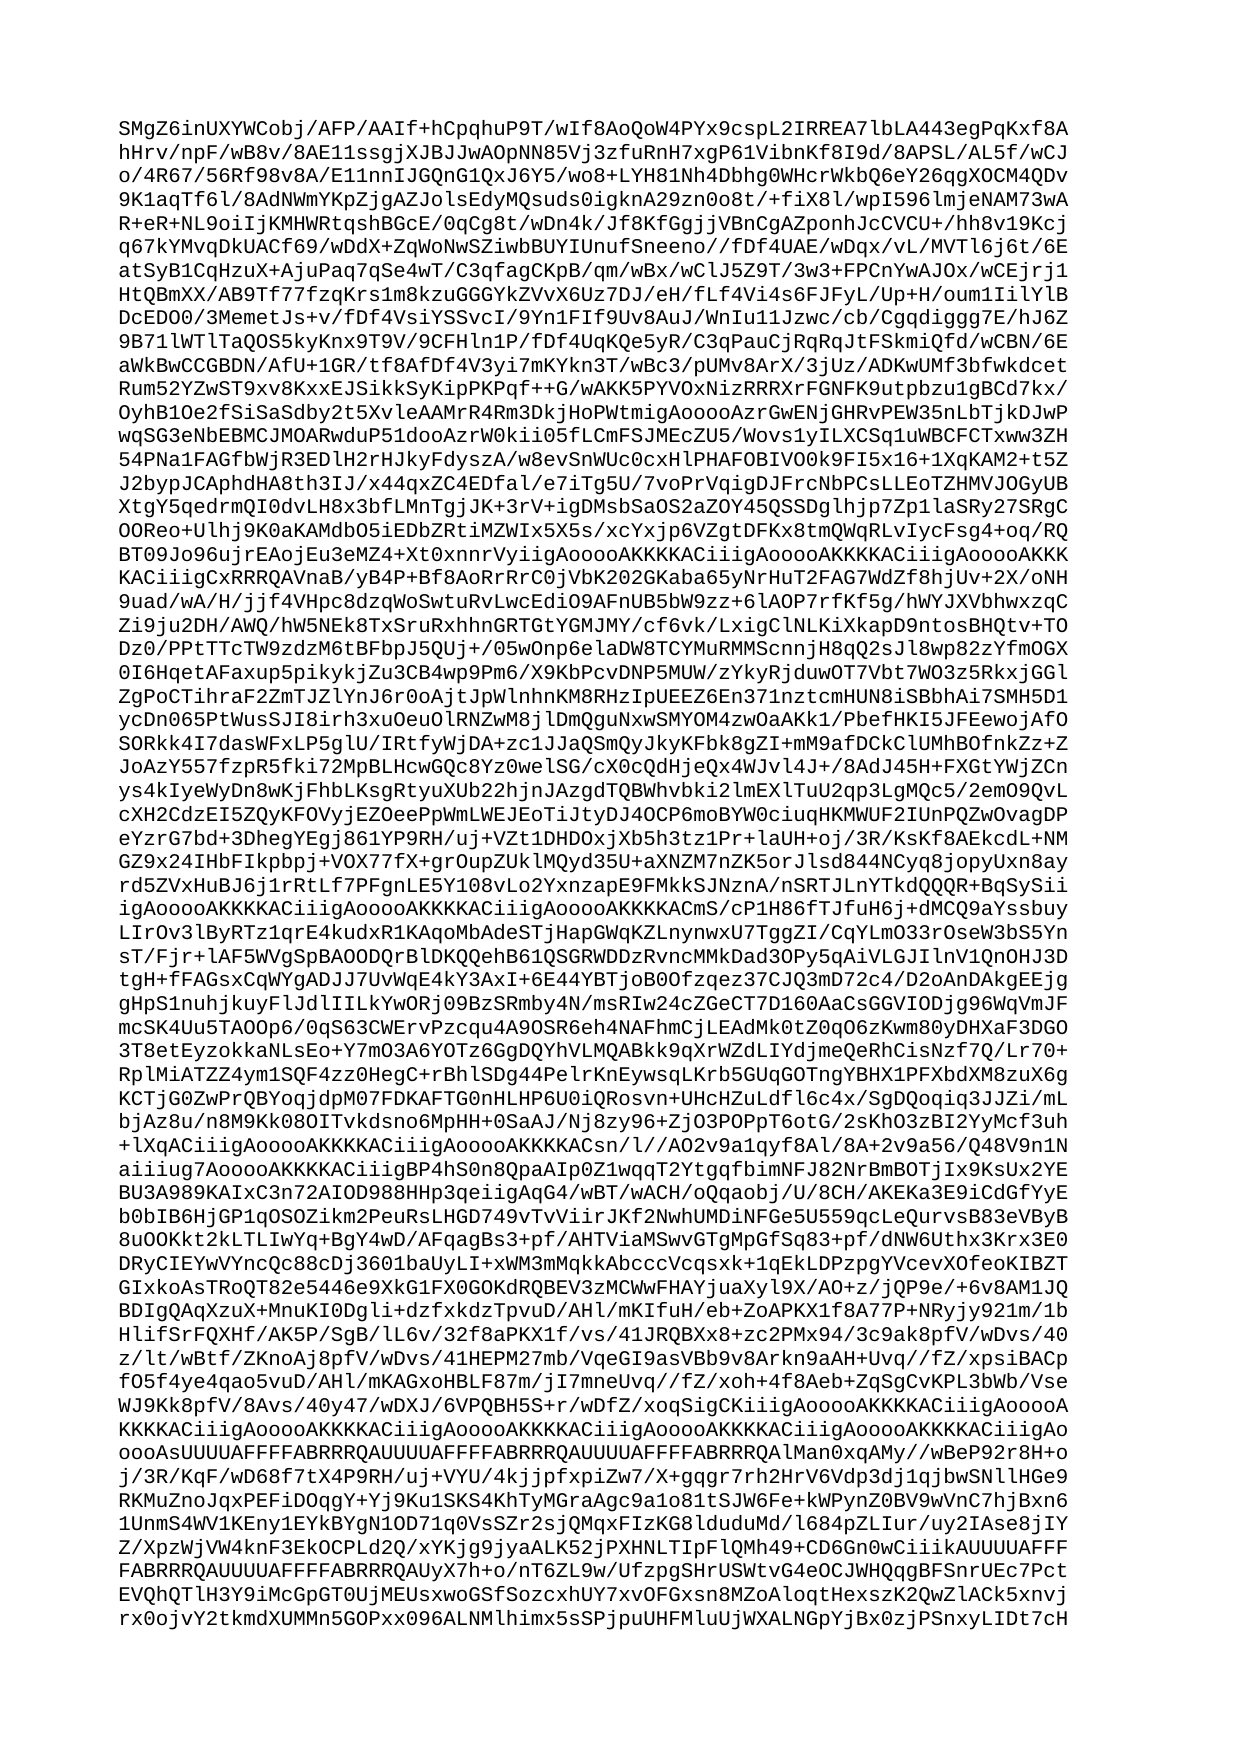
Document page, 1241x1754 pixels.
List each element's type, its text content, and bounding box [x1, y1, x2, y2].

text XtgY5qedrmQI0dvLH8x3bfLMnTgjJK+3rV+igDMsbSaOS2aZOY45QSSDglhjp7Zp1laSRy27SRgC [118, 496, 1122, 520]
text HlifSrFQXHf/AK5P/SgB/lL6v/32f8aPKX1f/vs/41JRQBXx8+zc2PMx94/3c9ak8pfV/wDvs/40 [118, 1324, 1122, 1348]
text sT/Fjr+lAF5WVgSpBAOODQrBlDKQQehB61QSGRWDDzRvncMMkDad3OPy5qAiVLGJIlnV1QnOHJ3D [118, 946, 1122, 969]
text KACiiigCxRRRQAVnaB/yB4P+Bf8AoRrRrC0jVbK202GKaba65yNrHuT2FAG7WdZf8hjUv+2X/oNH [118, 567, 1122, 591]
text RplMiATZZ4ym1SQF4zz0HegC+rBhlSDg44PelrKnEywsqLKrb5GUqGOTngYBHX1PFXbdXM8zuX6g [118, 1064, 1122, 1088]
text ZgPoCTihraF2ZmTJZlYnJ6r0oAjtJpWlnhnKM8RHzIpUEEZ6En371nztcmHUN8iSBbhAi7SMH5D1 [118, 686, 1122, 709]
text JoAzY557fzpR5fki72MpBLHcwGQc8Yz0welSG/cX0cQdHjeQx4WJvl4J+/8AdJ45H+FXGtYWjZCn [118, 757, 1122, 780]
text Z/XpzWjVW4knF3EkOCPLd2Q/xYKjg9jyaALK52jPXHNLTIpFlQMh49+CD6Gn0wCiiikAUUUUAFFF [118, 1537, 1122, 1561]
text mcSK4Uu5TAOOp6/0qS63CWErvPzcqu4A9OSR6eh4NAFhmCjLEAdMk0tZ0qO6zKwm80yDHXaF3DGO [118, 1017, 1122, 1040]
text eYzrG7bd+3DhegYEgj861YP9RH/uj+VZt1DHDOxjXb5h3tz1Pr+laUH+oj/3R/KsKf8AEkcdL+NM [118, 827, 1122, 851]
text igAooooAKKKKACiiigAooooAKKKKACiiigAooooAKKKKACmS/cP1H86fTJfuH6j+dMCQ9aYssbuy [118, 898, 1122, 922]
text HtQBmXX/AB9Tf77fzqKrs1m8kzuGGGYkZVvX6Uz7DJ/eH/fLf4Vi4s6FJFyL/Up+H/oum1IilYlB [118, 284, 1122, 307]
text EVQhQTlH3Y9iMcGpGT0UjMEUsxwoGSfSozcxhUY7xvOFGxsn8MZoAloqtHexszK2QwZlACk5xnvj [118, 1584, 1122, 1608]
text BU3A989KAIxC3n72AIOD988HHp3qeiigAqG4/wBT/wACH/oQqaobj/U/8CH/AKEKa3E9iCdGfYyE [118, 1182, 1122, 1206]
text aiiiug7AooooAKKKKACiiigBP4hS0n8QpaAIp0Z1wqqT2YtgqfbimNFJ82NrBmBOTjIx9KsUx2YE [118, 1158, 1122, 1182]
text DcEDO0/3MemetJs+v/fDf4VsiYSSvcI/9Yn1FIf9Uv8AuJ/WnIu11Jzwc/cb/Cgqdiggg7E/hJ6Z [118, 307, 1122, 331]
text j/3R/KqF/wD68f7tX4P9RH/uj+VYU/4kjjpfxpiZw7/X+gqgr7rh2HrV6Vdp3dj1qjbwSNllHGe9 [118, 1466, 1122, 1489]
text fO5f4ye4qao5vuD/AHl/mKAGxoHBLF87m/jI7mneUvq//fZ/xoh+4f8Aeb+ZqSgCvKPL3bWb/Vse [118, 1371, 1122, 1395]
text bjAz8u/n8M9Kk08OITvkdsno6MpHH+0SaAJ/Nj8zy96+ZjO3POPpT6otG/2sKhO3zBI2YyMcf3uh [118, 1111, 1122, 1135]
text DRyCIEYwVYncQc88cDj3601baUyLI+xWM3mMqkkAbcccVcqsxk+1qEkLDPzpgYVcevXOfeoKIBZT [118, 1253, 1122, 1277]
text BT09Jo96ujrEAojEu3eMZ4+Xt0xnnrVyiigAooooAKKKKACiiigAooooAKKKKACiiigAooooAKKK [118, 544, 1122, 567]
text q67kYMvqDkUACf69/wDdX+ZqWoNwSZiwbBUYIUnufSneeno//fDf4UAE/wDqx/vL/MVTl6j6t/6E [118, 236, 1122, 260]
text LIrOv3lByRTz1qrE4kudxR1KAqoMbAdeSTjHapGWqKZLnynwxU7TggZI/CqYLmO33rOseW3bS5Yn [118, 922, 1122, 946]
text rd5ZVxHuBJ6j1rRtLf7PFgnLE5Y108vLo2YxnzapE9FMkkSJNznA/nSRTJLnYTkdQQQR+BqSySii [118, 875, 1122, 898]
text KCTjG0ZwPrQBYoqjdpM07FDKAFTG0nHLHP6U0iQRosvn+UHcHZuLdfl6c4x/SgDQoqiq3JJZi/mL [118, 1088, 1122, 1111]
text atSyB1CqHzuX+AjuPaq7qSe4wT/C3qfagCKpB/qm/wBx/wClJ5Z9T/3w3+FPCnYwAJOx/wCEjrj1 [118, 260, 1122, 284]
text Zi9ju2DH/AWQ/hW5NEk8TxSruRxhhnGRTGtYGMJMY/cf6vk/LxigClNLKiXkapD9ntosBHQtv+TO [118, 615, 1122, 638]
text o/4R67/56Rf98v8A/E11nnIJGQnG1QxJ6Y5/wo8+LYH81Nh4Dbhg0WHcrWkbQ6eY26qgXOCM4QDv [118, 165, 1122, 189]
text 54PNa1FAGfbWjR3EDlH2rHJkyFdyszA/w8evSnWUc0cxHlPHAFOBIVO0k9FI5x16+1XqKAM2+t5Z [118, 449, 1122, 473]
text BDIgQAqXzuX+MnuKI0Dgli+dzfxkdzTpvuD/AHl/mKIfuH/eb+ZoAPKX1f8A77P+NRyjy921m/1b [118, 1300, 1122, 1324]
text 9K1aqTf6l/8AdNWmYKpZjgAZJolsEdyMQsuds0igknA29zn0o8t/+fiX8l/wpI596lmjeNAM73wA [118, 189, 1122, 213]
text SORkk4I7dasWFxLP5glU/IRtfyWjDA+zc1JJaQSmQyJkyKFbk8gZI+mM9afDCkClUMhBOfnkZz+Z [118, 733, 1122, 757]
text wqSG3eNbEBMCJMOARwduP51dooAzrW0kii05fLCmFSJMEcZU5/Wovs1yILXCSq1uWBCFCTxww3ZH [118, 426, 1122, 449]
text 1UnmS4WV1KEny1EYkBYgN1OD71q0VsSZr2sjQMqxFIzKG8lduduMd/l684pZLIur/uy2IAse8jIY [118, 1513, 1122, 1537]
text oooAsUUUUAFFFFABRRRQAUUUUAFFFFABRRRQAUUUUAFFFFABRRRQAlMan0xqAMy//wBeP92r8H+o [118, 1442, 1122, 1466]
text cXH2CdzEI5ZQyKFOVyjEZOeePpWmLWEJEoTiJtyDJ4OCP6moBYW0ciuqHKMWUF2IUnPQZwOvagDP [118, 804, 1122, 827]
text ycDn065PtWusSJI8irh3xuOeuOlRNZwM8jlDmQguNxwSMYOM4zwOaAKk1/PbefHKI5JFEewojAfO [118, 709, 1122, 733]
text 3T8etEyzokkaNLsEo+Y7mO3A6YOTz6GgDQYhVLMQABkk9qXrWZdLIYdjmeQeRhCisNzf7Q/Lr70+ [118, 1040, 1122, 1064]
text KKKKACiiigAooooAKKKKACiiigAooooAKKKKACiiigAooooAKKKKACiiigAooooAKKKKACiiigAo [118, 1419, 1122, 1442]
text OyhB1Oe2fSiSaSdby2t5XvleAAMrR4Rm3DkjHoPWtmigAooooAzrGwENjGHRvPEW35nLbTjkDJwP [118, 402, 1122, 426]
text Dz0/PPtTTcTW9zdzM6tBFbpJ5QUj+/05wOnp6elaDW8TCYMuRMMScnnjH8qQ2sJl8wp82zYfmOGX [118, 638, 1122, 662]
text RKMuZnoJqxPEFiDOqgY+Yj9Ku1SKS4KhTyMGraAgc9a1o81tSJW6Fe+kWPynZ0BV9wVnC7hjBxn6 [118, 1489, 1122, 1513]
text GIxkoAsTRoQT82e5446e9XkG1FX0GOKdRQBEV3zMCWwFHAYjuaXyl9X/AO+z/jQP9e/+6v8AM1JQ [118, 1277, 1122, 1300]
text b0bIB6HjGP1qOSOZikm2PeuRsLHGD749vTvViirJKf2NwhUMDiNFGe5U559qcLeQurvsB83eVByB [118, 1206, 1122, 1229]
text gHpS1nuhjkuyFlJdlIILkYwORj09BzSRmby4N/msRIw24cZGeCT7D160AaCsGGVIODjg96WqVmJF [118, 993, 1122, 1017]
text Rum52YZwST9xv8KxxEJSikkSyKipPKPqf++G/wAKK5PYVOxNizRRRXrFGNFK9utpbzu1gBCd7kx/ [118, 378, 1122, 402]
text 0I6HqetAFaxup5pikykjZu3CB4wp9Pm6/X9KbPcvDNP5MUW/zYkyRjduwOT7Vbt7WO3z5RkxjGGl [118, 662, 1122, 686]
text tgH+fFAGsxCqWYgADJJ7UvWqE4kY3AxI+6E44YBTjoB0Ofzqez37CJQ3mD72c4/D2oAnDAkgEEjg [118, 969, 1122, 993]
text 9uad/wA/H/jjf4VHpc8dzqWoSwtuRvLwcEdiO9AFnUB5bW9zz+6lAOP7rfKf5g/hWYJXVbhwxzqC [118, 591, 1122, 615]
text SMgZ6inUXYWCobj/AFP/AAIf+hCpqhuP9T/wIf8AoQoW4PYx9cspL2IRREA7lbLA443egPqKxf8A [118, 118, 1122, 142]
text R+eR+NL9oiIjKMHWRtqshBGcE/0qCg8t/wDn4k/Jf8KfGgjjVBnCgAZponhJcCVCU+/hh8v19Kcj [118, 213, 1122, 236]
text WJ9Kk8pfV/8Avs/40y47/wDXJ/6VPQBH5S+r/wDfZ/xoqSigCKiiigAooooAKKKKACiiigAooooA [118, 1395, 1122, 1419]
text OOReo+Ulhj9K0aKAMdbO5iEDbZRtiMZWIx5X5s/xcYxjp6VZgtDFKx8tmQWqRLvIycFsg4+oq/RQ [118, 520, 1122, 544]
text aWkBwCCGBDN/AfU+1GR/tf8AfDf4V3yi7mKYkn3T/wBc3/pUMv8ArX/3jUz/ADKwUMf3bfwkdcet [118, 354, 1122, 378]
text 9B71lWTlTaQOS5kyKnx9T9V/9CFHln1P/fDf4UqKQe5yR/C3qPauCjRqRqJtFSkmiQfd/wCBN/6E [118, 331, 1122, 354]
text hHrv/npF/wB8v/8AE11ssgjXJBJJwAOpNN85Vj3zfuRnH7xgP61VibnKf8I9d/8APSL/AL5f/wCJ [118, 142, 1122, 165]
text ys4kIyeWyDn8wKjFhbLKsgRtyuXUb22hjnJAzgdTQBWhvbki2lmEXlTuU2qp3LgMQc5/2emO9QvL [118, 780, 1122, 804]
text J2bypJCAphdHA8th3IJ/x44qxZC4EDfal/e7iTg5U/7voPrVqigDJFrcNbPCsLLEoTZHMVJOGyUB [118, 473, 1122, 496]
text rx0ojvY2tkmdXUMMn5GOPxx096ALNMlhimx5sSPjpuUHFMluUjWXALNGpYjBx0zjPSnxyLIDt7cH [118, 1608, 1122, 1631]
text 8uOOKkt2kLTLIwYq+BgY4wD/AFqagBs3+pf/AHTViaMSwvGTgMpGfSq83+pf/dNW6Uthx3Krx3E0 [118, 1229, 1122, 1253]
text +lXqACiiigAooooAKKKKACiiigAooooAKKKKACsn/l//AO2v9a1qyf8Al/8A+2v9a56/Q48V9n1N [118, 1135, 1122, 1158]
text GZ9x24IHbFIkpbpj+VOX77fX+grOupZUklMQyd35U+aXNZM7nZK5orJlsd844NCyq8jopyUxn8ay [118, 851, 1122, 875]
text z/lt/wBtf/ZKnoAj8pfV/wDvs/41HEPM27mb/VqeGI9asVBb9v8Arkn9aAH+Uvq//fZ/xpsiBACp [118, 1348, 1122, 1371]
text FABRRRQAUUUUAFFFFABRRRQAUyX7h+o/nT6ZL9w/UfzpgSHrUSWtvG4eOCJWHQqgBFSnrUEc7Pct [118, 1561, 1122, 1584]
